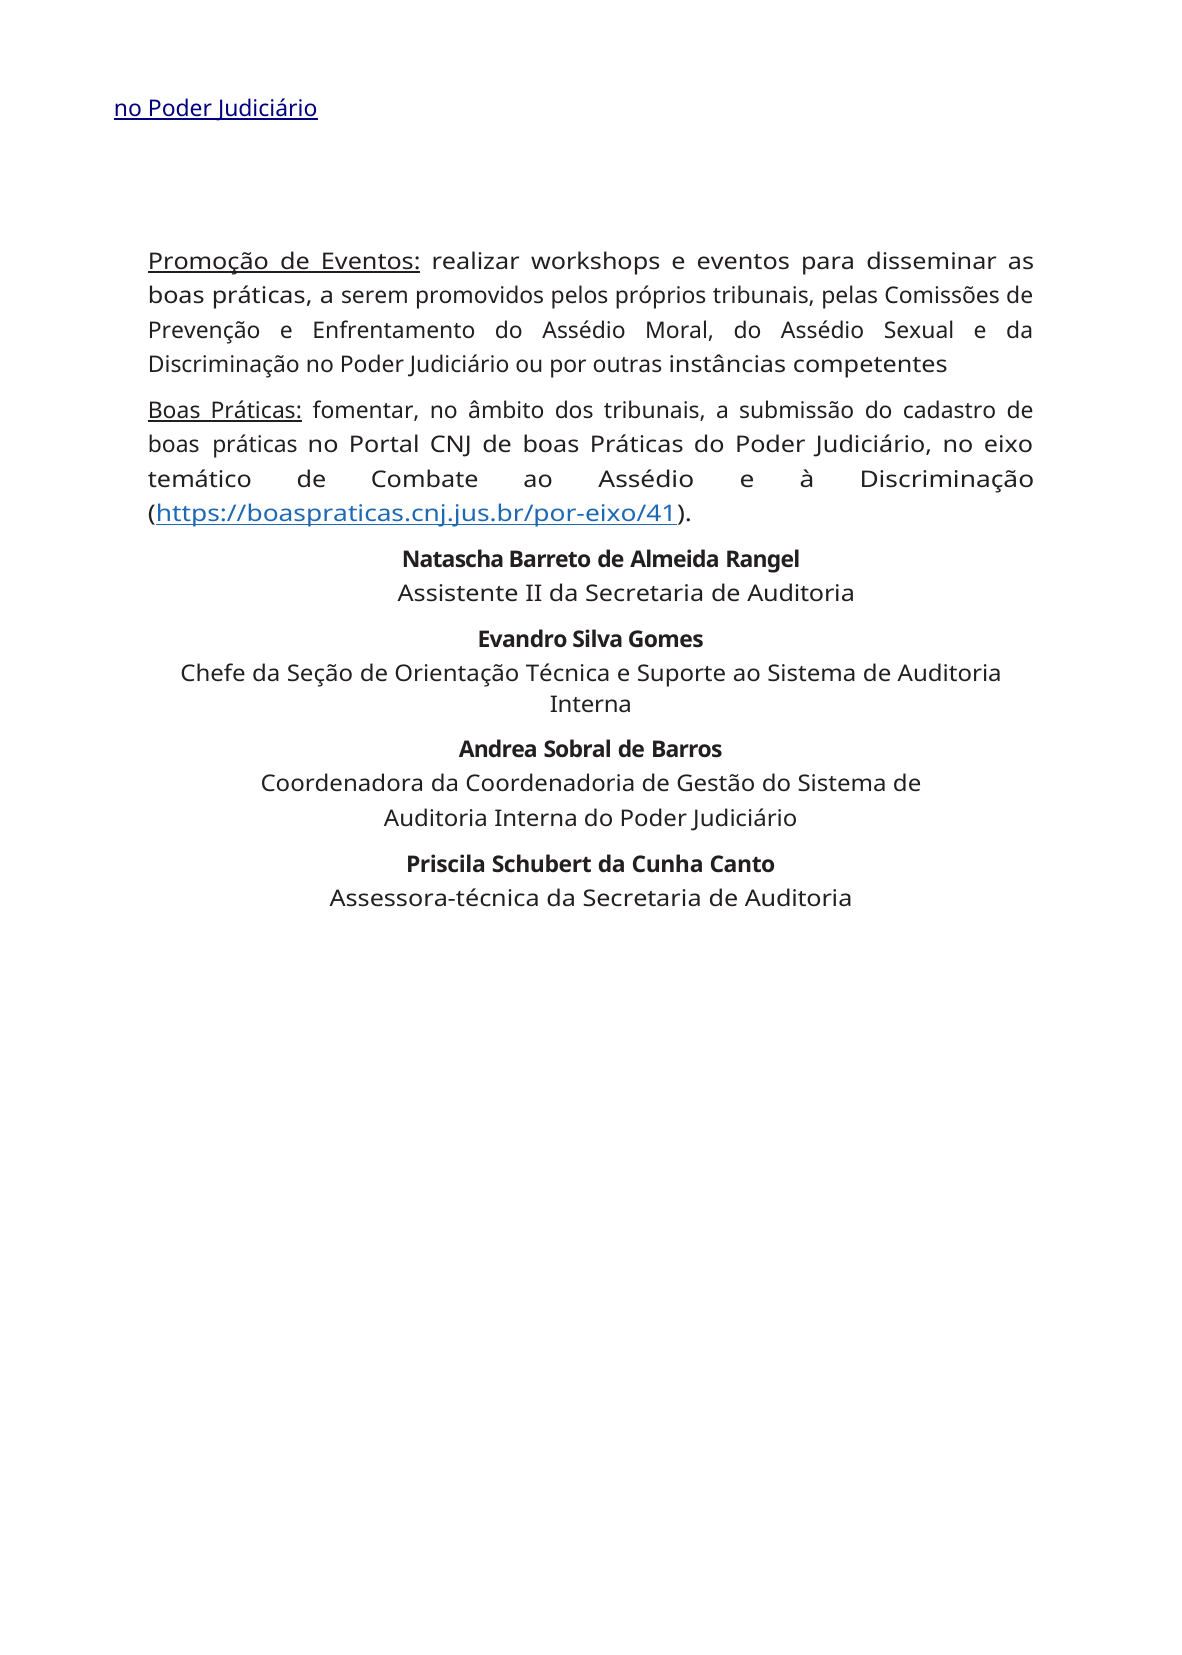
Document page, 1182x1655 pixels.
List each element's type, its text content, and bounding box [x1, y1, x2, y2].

text Coordenadora da Coordenadoria de Gestão do Sistema de Auditoria Interna do Poder Judiciário [257, 767, 924, 833]
text Promoção de Eventos: realizar workshops e eventos para disseminar as boas práticas, a serem promovidos pelos próprios tribunais, pelas Comissões de Prevenção e Enfrentamento do Assédio Moral, do Assédio Sexual e da Discriminação no Poder Judiciário ou por outras instâncias competentes [148, 245, 1034, 379]
subtitle Andrea Sobral de Barros [141, 733, 1041, 764]
text Assistente II da Secretaria de Auditoria [397, 577, 1181, 608]
text Boas Práticas: fomentar, no âmbito dos tribunais, a submissão do cadastro de boas práticas no Portal CNJ de boas Práticas do Poder Judiciário, no eixo temático de Combate ao Assédio e à Discriminação (https://boaspraticas.cnj.jus.br/por-eixo/41). [148, 394, 1034, 528]
text Assessora-técnica da Secretaria de Auditoria [141, 881, 1041, 913]
subtitle Priscila Schubert da Cunha Canto [141, 848, 1041, 879]
text Chefe da Seção de Orientação Técnica e Suporte ao Sistema de Auditoria Interna [141, 656, 1041, 719]
subtitle Evandro Silva Gomes [141, 623, 1041, 654]
subtitle Natascha Barreto de Almeida Rangel [402, 543, 1181, 574]
